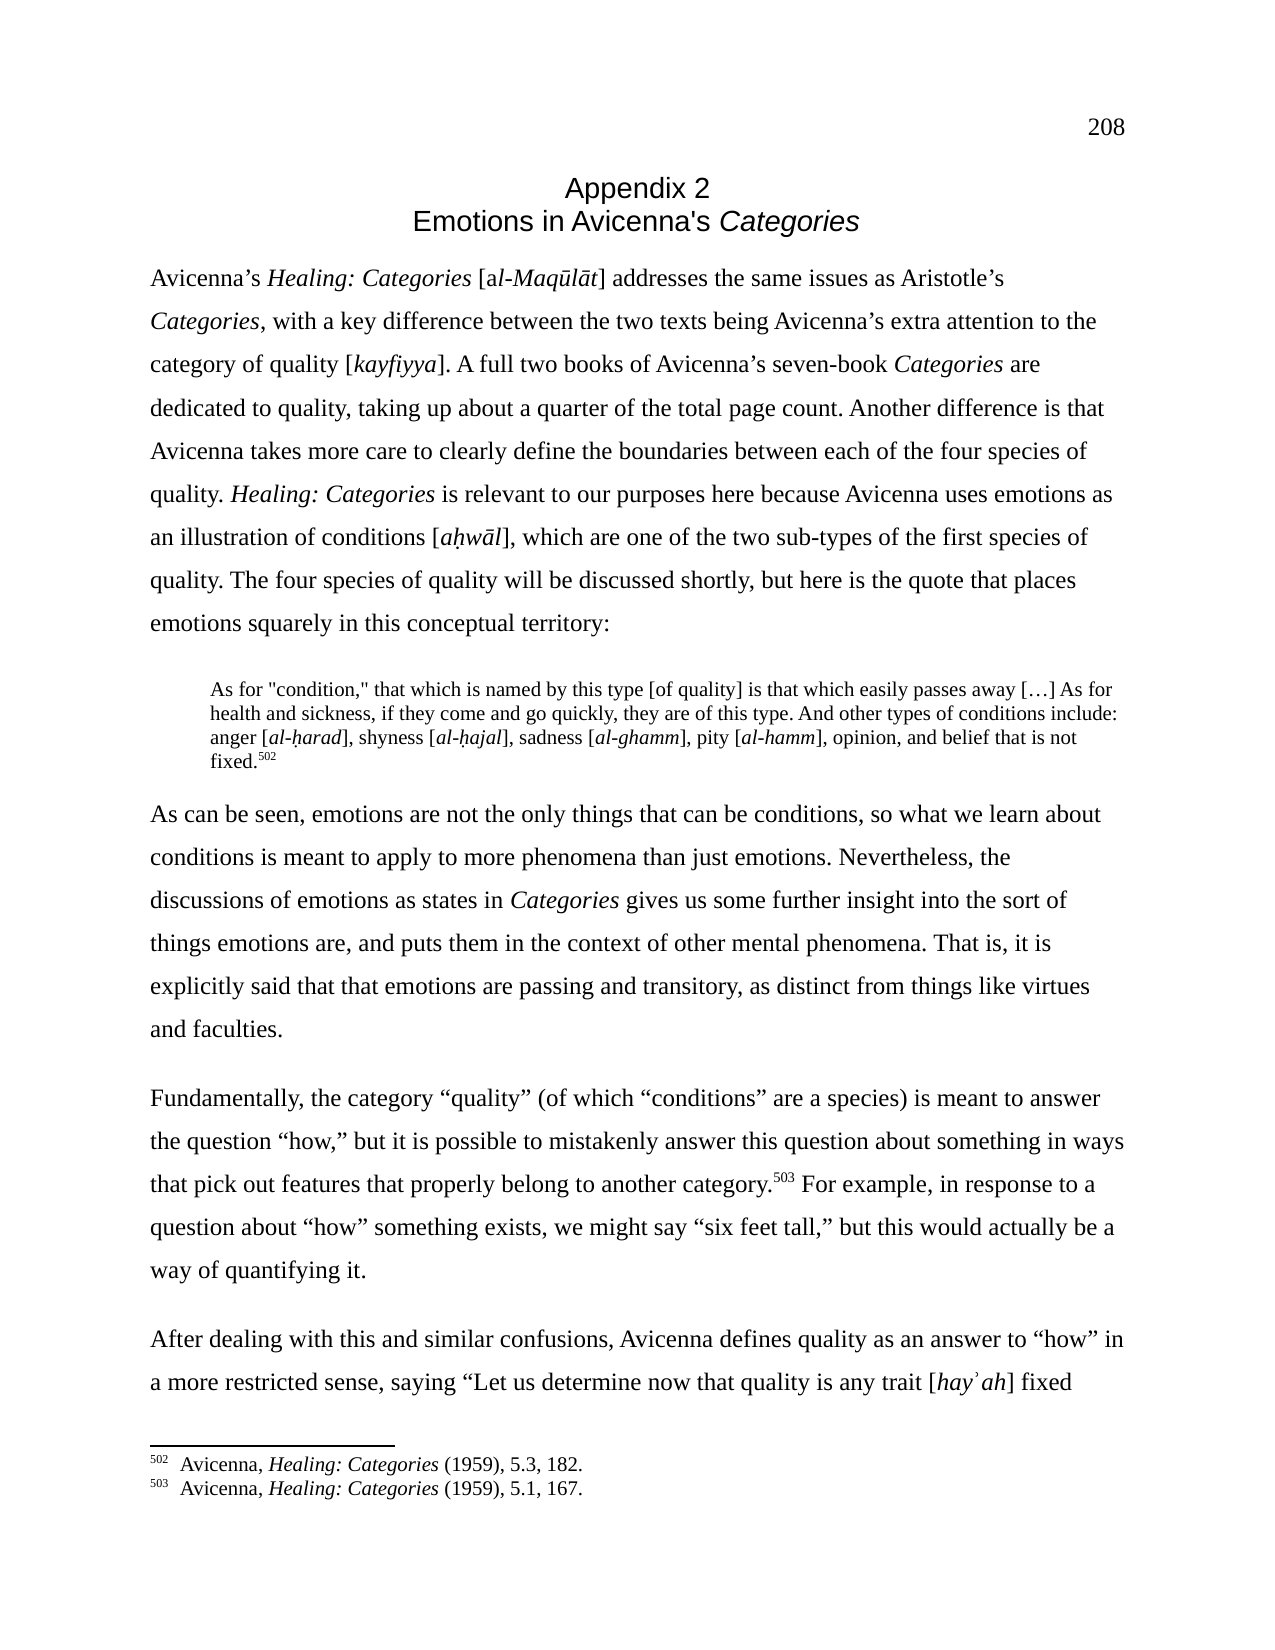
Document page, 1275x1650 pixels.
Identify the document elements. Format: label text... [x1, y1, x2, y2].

text After dealing with this and similar confusions, Avicenna defines quality as an answer to “how” in a more restricted sense, saying “Let us determine now that quality is any trait [hayʾah] fixed [150, 1324, 1125, 1396]
text As can be seen, emotions are not the only things that can be conditions, so what we learn about conditions is meant to apply to more phenomena than just emotions. Nevertheless, the discussions of emotions as states in Categories gives us some further insight into the sort of things emotions are, and puts them in the context of other mental phenomena. That is, it is explicitly said that that emotions are passing and transitory, as distinct from things like virtues and faculties. [150, 799, 1125, 1043]
text Avicenna, Healing: Categories (1959), 5.3, 182. [150, 1452, 1125, 1476]
text Fundamentally, the category “quality” (of which “conditions” are a species) is meant to answer the question “how,” but it is possible to mistakenly answer this question about something in ways that pick out features that properly belong to another category. For example, in response to a question about “how” something exists, we might say “six feet tall,” but this would actually be a way of quantifying it. [150, 1083, 1125, 1284]
text As for "condition," that which is named by this type [of quality] is that which easily passes away […] As for health and sickness, if they come and go quickly, they are of this type. And other types of conditions include: anger [al-ḥarad], shyness [al-ḥajal], sadness [al-ghamm], pity [al-hamm], opinion, and belief that is not fixed. [210, 677, 1125, 773]
subtitle Appendix 2 [150, 171, 1125, 204]
text Avicenna’s Healing: Categories [al-Maqūlāt] addresses the same issues as Aristotle’s Categories, with a key difference between the two texts being Avicenna’s extra attention to the category of quality [kayfiyya]. A full two books of Avicenna’s seven-book Categories are dedicated to quality, taking up about a quarter of the total page count. Another difference is that Avicenna takes more care to clearly define the boundaries between each of the four species of quality. Healing: Categories is relevant to our purposes here because Avicenna uses emotions as an illustration of conditions [aḥwāl], which are one of the two sub-types of the first species of quality. The four species of quality will be discussed shortly, but here is the quote that places emotions squarely in this conceptual territory: [150, 263, 1125, 637]
subtitle Emotions in Avicenna's Categories [150, 204, 1125, 238]
text Avicenna, Healing: Categories (1959), 5.1, 167. [150, 1476, 1125, 1500]
